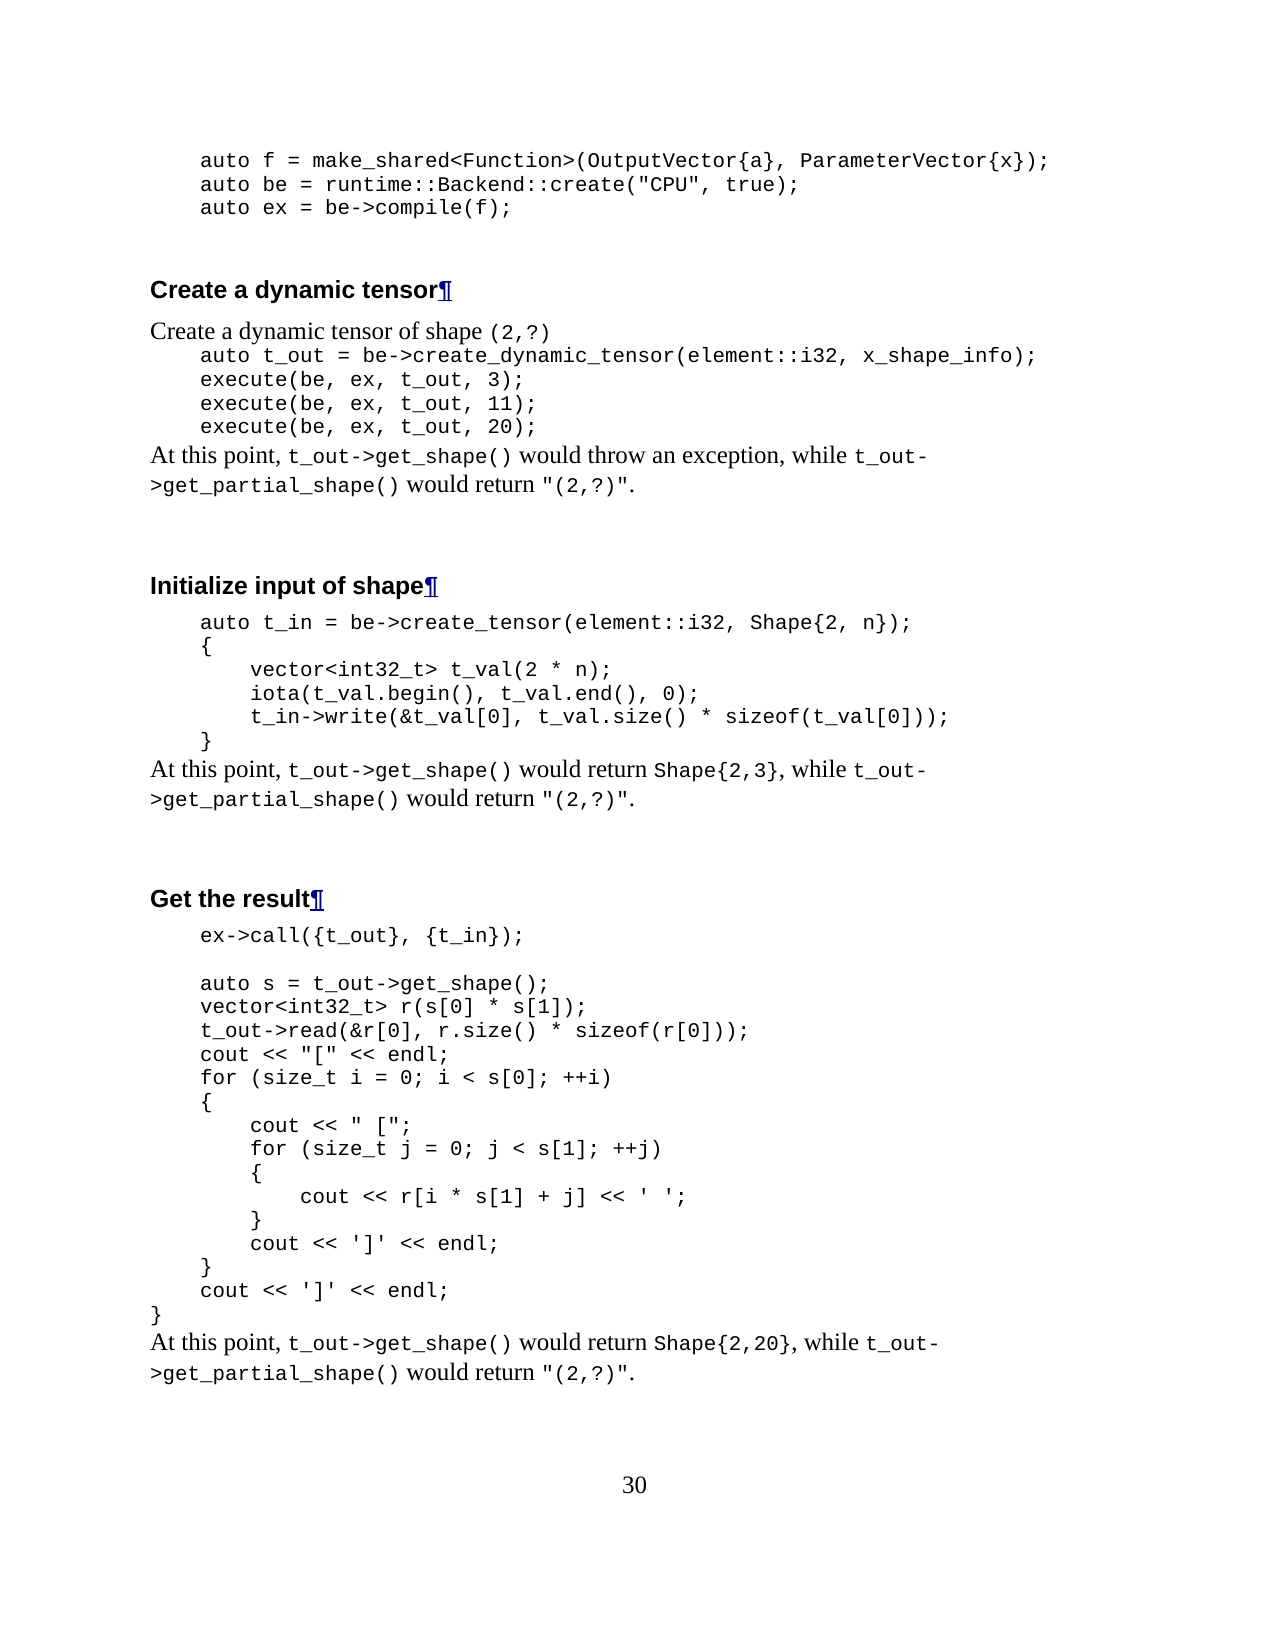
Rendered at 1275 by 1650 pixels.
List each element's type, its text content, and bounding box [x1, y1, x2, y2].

text execute(be, ex, t_out, 11); [150, 393, 1125, 416]
text At this point, t_out->get_shape() would return Shape{2,20}, while t_out->get_partial_shape() would return "(2,?)". [150, 1327, 1125, 1387]
text iota(t_val.begin(), t_val.end(), 0); [150, 683, 1125, 706]
text cout << "[" << endl; [150, 1044, 1125, 1067]
subtitle Create a dynamic tensor¶ [150, 275, 1125, 303]
text auto be = runtime::Backend::create("CPU", true); [150, 174, 1125, 197]
text t_in->write(&t_val[0], t_val.size() * sizeof(t_val[0])); [150, 706, 1125, 730]
text auto f = make_shared<Function>(OutputVector{a}, ParameterVector{x}); [150, 150, 1125, 174]
text for (size_t j = 0; j < s[1]; ++j) [150, 1138, 1125, 1162]
text Create a dynamic tensor of shape (2,?) [150, 316, 1125, 345]
text execute(be, ex, t_out, 20); [150, 416, 1125, 440]
text t_out->read(&r[0], r.size() * sizeof(r[0])); [150, 1020, 1125, 1044]
text execute(be, ex, t_out, 3); [150, 369, 1125, 393]
text vector<int32_t> t_val(2 * n); [150, 659, 1125, 683]
text At this point, t_out->get_shape() would throw an exception, while t_out->get_partial_shape() would return "(2,?)". [150, 440, 1125, 499]
text ex->call({t_out}, {t_in}); [150, 926, 1125, 949]
text auto t_in = be->create_tensor(element::i32, Shape{2, n}); [150, 612, 1125, 635]
text { [150, 1162, 1125, 1186]
subtitle Initialize input of shape¶ [150, 571, 1125, 599]
text vector<int32_t> r(s[0] * s[1]); [150, 996, 1125, 1020]
text for (size_t i = 0; i < s[0]; ++i) [150, 1067, 1125, 1091]
text auto ex = be->compile(f); [150, 197, 1125, 221]
text { [150, 635, 1125, 659]
text { [150, 1091, 1125, 1115]
text cout << ']' << endl; [150, 1280, 1125, 1304]
text cout << r[i * s[1] + j] << ' '; [150, 1186, 1125, 1209]
subtitle Get the result¶ [150, 884, 1125, 913]
text } [150, 730, 1125, 754]
text } [150, 1209, 1125, 1233]
text auto t_out = be->create_dynamic_tensor(element::i32, x_shape_info); [150, 345, 1125, 369]
text } [150, 1257, 1125, 1280]
text } [150, 1304, 1125, 1327]
text cout << ']' << endl; [150, 1233, 1125, 1257]
text At this point, t_out->get_shape() would return Shape{2,3}, while t_out->get_partial_shape() would return "(2,?)". [150, 754, 1125, 813]
text auto s = t_out->get_shape(); [150, 973, 1125, 996]
text cout << " ["; [150, 1115, 1125, 1138]
